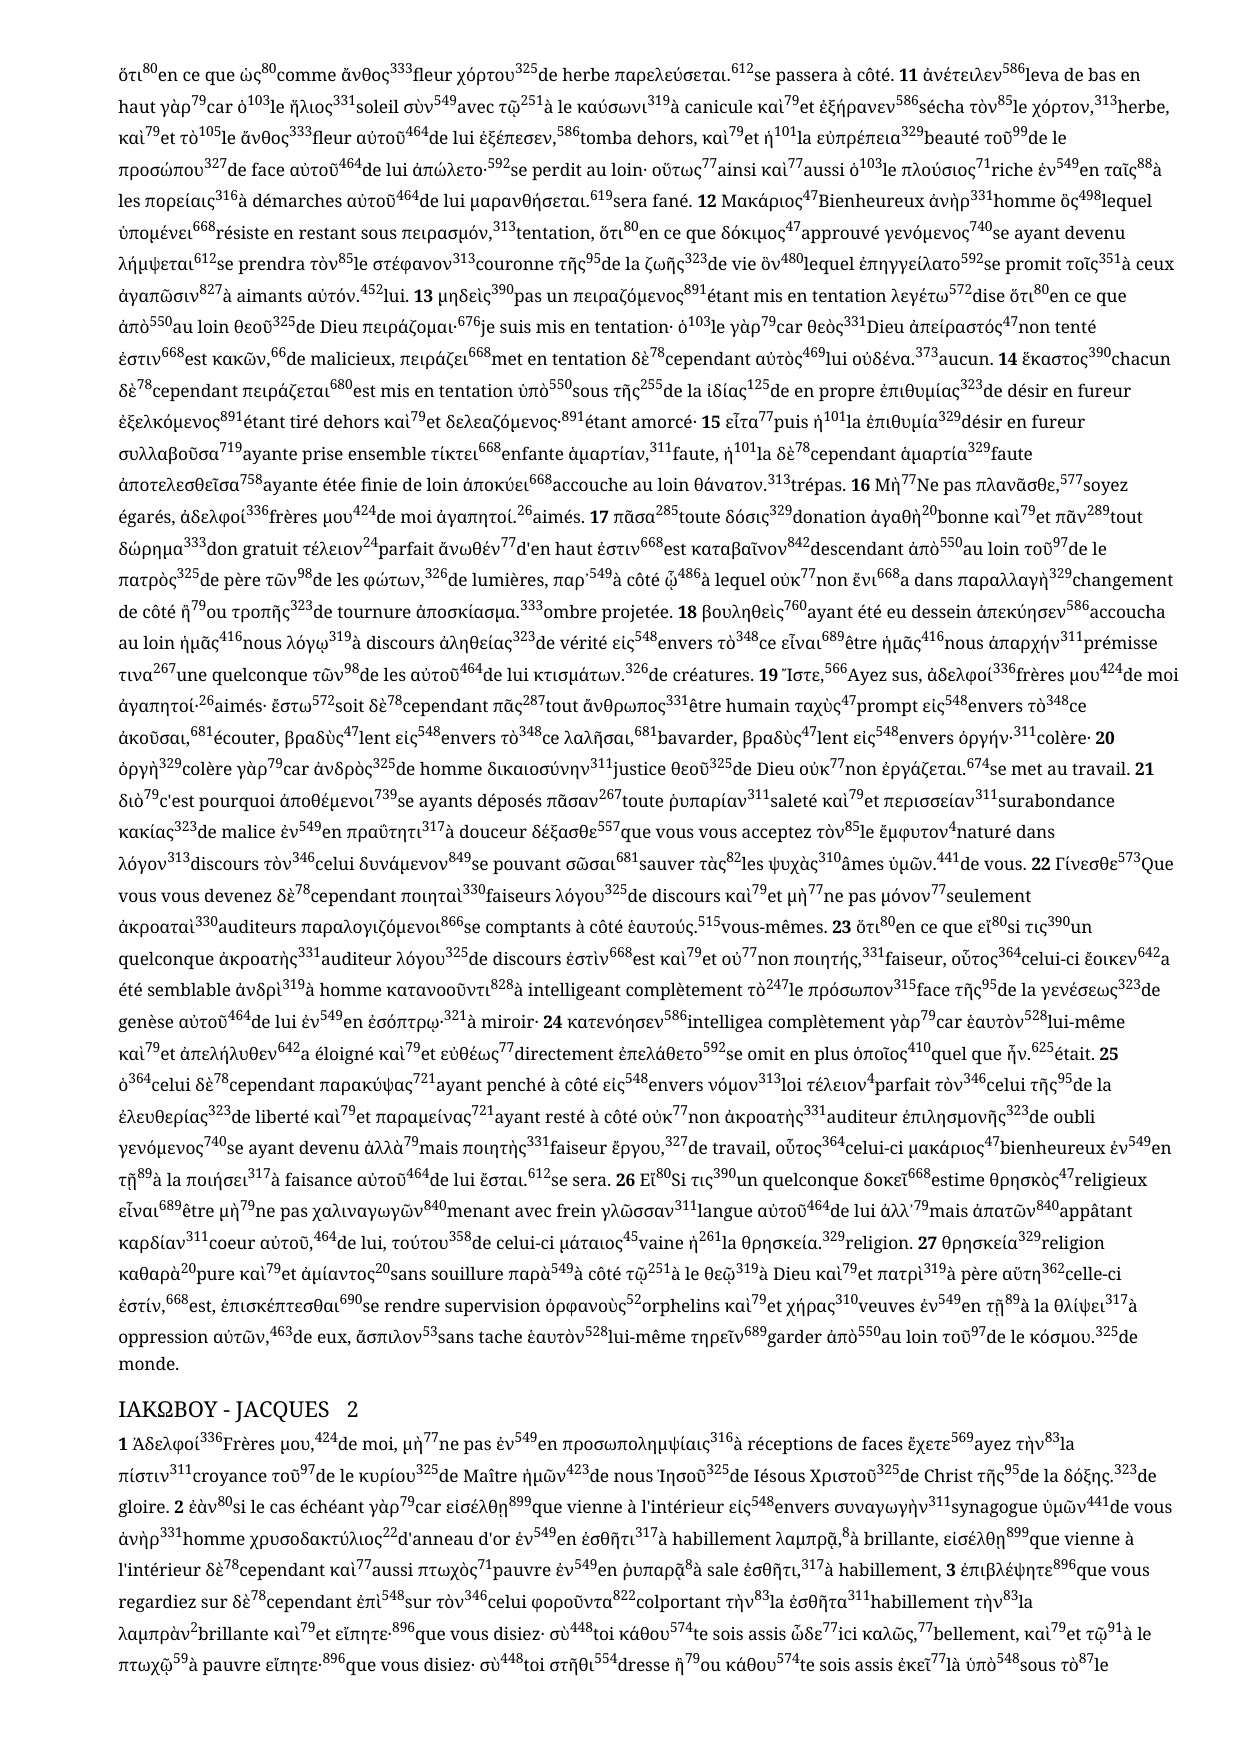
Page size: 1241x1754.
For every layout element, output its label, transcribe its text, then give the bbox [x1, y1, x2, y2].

text ΙΑΚΩΒΟΥ - JACQUES 2 [118, 1394, 1181, 1424]
text 1 Ἰάκωβος331Iakobos θεοῦ325de Dieu καὶ79et κυρίου325de Maître Ἰησοῦ325de Iésous Χριστοῦ325de Christ δοῦλος331mâle esclave ταῖς88à les δώδεκα182à douze φυλαῖς316à tribus ταῖς483à celles ἐν549en τῇ89à la διασπορᾷ317à dissémination χαίρειν.309être de joie. 2 Πᾶσαν267Toute χαρὰν311joie ἡγήσασθε,557que vous vous gouvernez, ἀδελφοί336frères μου,424de moi, ὅταν80lorsque le cas échéant πειρασμοῖς318à tentations περιπέσητε896que vous tombiez autour ποικίλοις,58à divers, 3 γινώσκοντες839connaissants ὅτι80en ce que τὸ105le δοκίμιον333moyen d'épreuve ὑμῶν441de vous τῆς95de la πίστεως323de croyance κατεργάζεται674se met au travail complètement ὑπομονήν.311résistance. 4 ἡ101la δὲ78cependant ὑπομονὴ329résistance ἔργον315travail τέλειον6parfait ἐχέτω,572ait, ἵνα80afin que ἦτε918que vous soyez τέλειοι70parfaits καὶ79et ὁλόκληροι70touts entiers en lots ἐν549en μηδενὶ380à pas un λειπόμενοι.866se laissants. 5 Εἰ80Si δέ78cependant τις390un quelconque ὑμῶν441de vous λείπεται674se laisse σοφίας,323de sagesse, αἰτείτω572demande παρὰ550à côté τοῦ358de celui διδόντος834de donnant θεοῦ325de Dieu πᾶσιν377à tous ἁπλῶς77simplement καὶ79et μὴ77ne pas ὀνειδίζοντος,834de réprouvant, καὶ79et δοθήσεται619sera donné αὐτῷ.458à lui. 6 αἰτείτω572demande δὲ78cependant ἐν549en πίστει317à croyance μηδὲν375pas un διακρινόμενος·867se jugeant à travers· ὁ364celui γὰρ79car διακρινόμενος867se jugeant à travers ἔοικεν642a été semblable κλύδωνι319à vague θαλάσσης323de mer ἀνεμιζομένῳ880à étant agité par le vent καὶ79et ῥιπιζομένῳ.880à étant éventé. 7 μὴ77ne pas γὰρ79car οἰέσθω576se imagine ὁ103le ἄνθρωπος331être humain ἐκεῖνος156celui-là ὅτι80en ce que λήμψεταί612se prendra τι375un quelconque παρὰ550à côté τοῦ97de le κυρίου,325de Maître, 8 ἀνὴρ331homme δίψυχος,22double d'âme, ἀκατάστατος47inétabli ἐν549en πάσαις272à toutes ταῖς88à les ὁδοῖς316à chemins αὐτοῦ.464de lui. 9 Καυχάσθω576Se vante δὲ78cependant ὁ103le ἀδελφὸς331frère ὁ103le ταπεινὸς22bas ἐν549en τῷ93à le ὕψει321à hauteur αὐτοῦ,464de lui, 10 ὁ103le δὲ78cependant πλούσιος71riche ἐν549en τῇ89à la ταπεινώσει317à bassesse αὐτοῦ,464de lui, ὅτι80en ce que ὡς80comme ἄνθος333fleur χόρτου325de herbe παρελεύσεται.612se passera à côté. 11 ἀνέτειλεν586leva de bas en haut γὰρ79car ὁ103le ἥλιος331soleil σὺν549avec τῷ251à le καύσωνι319à canicule καὶ79et ἐξήρανεν586sécha τὸν85le χόρτον,313herbe, καὶ79et τὸ105le ἄνθος333fleur αὐτοῦ464de lui ἐξέπεσεν,586tomba dehors, καὶ79et ἡ101la εὐπρέπεια329beauté τοῦ99de le προσώπου327de face αὐτοῦ464de lui ἀπώλετο·592se perdit au loin· οὕτως77ainsi καὶ77aussi ὁ103le πλούσιος71riche ἐν549en ταῖς88à les πορείαις316à démarches αὐτοῦ464de lui μαρανθήσεται.619sera fané. 12 Μακάριος47Bienheureux ἀνὴρ331homme ὃς498lequel ὑπομένει668résiste en restant sous πειρασμόν,313tentation, ὅτι80en ce que δόκιμος47approuvé γενόμενος740se ayant devenu λήμψεται612se prendra τὸν85le στέφανον313couronne τῆς95de la ζωῆς323de vie ὃν480lequel ἐπηγγείλατο592se promit τοῖς351à ceux ἀγαπῶσιν827à aimants αὐτόν.452lui. 13 μηδεὶς390pas un πειραζόμενος891étant mis en tentation λεγέτω572dise ὅτι80en ce que ἀπὸ550au loin θεοῦ325de Dieu πειράζομαι·676je suis mis en tentation· ὁ103le γὰρ79car θεὸς331Dieu ἀπείραστός47non tenté ἐστιν668est κακῶν,66de malicieux, πειράζει668met en tentation δὲ78cependant αὐτὸς469lui οὐδένα.373aucun. 14 ἕκαστος390chacun δὲ78cependant πειράζεται680est mis en tentation ὑπὸ550sous τῆς255de la ἰδίας125de en propre ἐπιθυμίας323de désir en fureur ἐξελκόμενος891étant tiré dehors καὶ79et δελεαζόμενος·891étant amorcé· 15 εἶτα77puis ἡ101la ἐπιθυμία329désir en fureur συλλαβοῦσα719ayante prise ensemble τίκτει668enfante ἁμαρτίαν,311faute, ἡ101la δὲ78cependant ἁμαρτία329faute ἀποτελεσθεῖσα758ayante étée finie de loin ἀποκύει668accouche au loin θάνατον.313trépas. 16 Μὴ77Ne pas πλανᾶσθε,577soyez égarés, ἀδελφοί336frères μου424de moi ἀγαπητοί.26aimés. 17 πᾶσα285toute δόσις329donation ἀγαθὴ20bonne καὶ79et πᾶν289tout δώρημα333don gratuit τέλειον24parfait ἄνωθέν77d'en haut ἐστιν668est καταβαῖνον842descendant ἀπὸ550au loin τοῦ97de le πατρὸς325de père τῶν98de les φώτων,326de lumières, παρ᾽549à côté ᾧ486à lequel οὐκ77non ἔνι668a dans παραλλαγὴ329changement de côté ἢ79ou τροπῆς323de tournure ἀποσκίασμα.333ombre projetée. 18 βουληθεὶς760ayant été eu dessein ἀπεκύησεν586accoucha au loin ἡμᾶς416nous λόγῳ319à discours ἀληθείας323de vérité εἰς548envers τὸ348ce εἶναι689être ἡμᾶς416nous ἀπαρχήν311prémisse τινα267une quelconque τῶν98de les αὐτοῦ464de lui κτισμάτων.326de créatures. 19 Ἴστε,566Ayez sus, ἀδελφοί336frères μου424de moi ἀγαπητοί·26aimés· ἔστω572soit δὲ78cependant πᾶς287tout ἄνθρωπος331être humain ταχὺς47prompt εἰς548envers τὸ348ce ἀκοῦσαι,681écouter, βραδὺς47lent εἰς548envers τὸ348ce λαλῆσαι,681bavarder, βραδὺς47lent εἰς548envers ὀργήν·311colère· 20 ὀργὴ329colère γὰρ79car ἀνδρὸς325de homme δικαιοσύνην311justice θεοῦ325de Dieu οὐκ77non ἐργάζεται.674se met au travail. 21 διὸ79c'est pourquoi ἀποθέμενοι739se ayants déposés πᾶσαν267toute ῥυπαρίαν311saleté καὶ79et περισσείαν311surabondance κακίας323de malice ἐν549en πραΰτητι317à douceur δέξασθε557que vous vous acceptez τὸν85le ἔμφυτον4naturé dans λόγον313discours τὸν346celui δυνάμενον849se pouvant σῶσαι681sauver τὰς82les ψυχὰς310âmes ὑμῶν.441de vous. 22 Γίνεσθε573Que vous vous devenez δὲ78cependant ποιηταὶ330faiseurs λόγου325de discours καὶ79et μὴ77ne pas μόνον77seulement ἀκροαταὶ330auditeurs παραλογιζόμενοι866se comptants à côté ἑαυτούς.515vous-mêmes. 23 ὅτι80en ce que εἴ80si τις390un quelconque ἀκροατὴς331auditeur λόγου325de discours ἐστὶν668est καὶ79et οὐ77non ποιητής,331faiseur, οὗτος364celui-ci ἔοικεν642a été semblable ἀνδρὶ319à homme κατανοοῦντι828à intelligeant complètement τὸ247le πρόσωπον315face τῆς95de la γενέσεως323de genèse αὐτοῦ464de lui ἐν549en ἐσόπτρῳ·321à miroir· 24 κατενόησεν586intelligea complètement γὰρ79car ἑαυτὸν528lui-même καὶ79et ἀπελήλυθεν642a éloigné καὶ79et εὐθέως77directement ἐπελάθετο592se omit en plus ὁποῖος410quel que ἦν.625était. 25 ὁ364celui δὲ78cependant παρακύψας721ayant penché à côté εἰς548envers νόμον313loi τέλειον4parfait τὸν346celui τῆς95de la ἐλευθερίας323de liberté καὶ79et παραμείνας721ayant resté à côté οὐκ77non ἀκροατὴς331auditeur ἐπιλησμονῆς323de oubli γενόμενος740se ayant devenu ἀλλὰ79mais ποιητὴς331faiseur ἔργου,327de travail, οὗτος364celui-ci μακάριος47bienheureux ἐν549en τῇ89à la ποιήσει317à faisance αὐτοῦ464de lui ἔσται.612se sera. 26 Εἴ80Si τις390un quelconque δοκεῖ668estime θρησκὸς47religieux εἶναι689être μὴ79ne pas χαλιναγωγῶν840menant avec frein γλῶσσαν311langue αὐτοῦ464de lui ἀλλ᾽79mais ἀπατῶν840appâtant καρδίαν311coeur αὐτοῦ,464de lui, τούτου358de celui-ci μάταιος45vaine ἡ261la θρησκεία.329religion. 27 θρησκεία329religion καθαρὰ20pure καὶ79et ἀμίαντος20sans souillure παρὰ549à côté τῷ251à le θεῷ319à Dieu καὶ79et πατρὶ319à père αὕτη362celle-ci ἐστίν,668est, ἐπισκέπτεσθαι690se rendre supervision ὀρφανοὺς52orphelins καὶ79et χήρας310veuves ἐν549en τῇ89à la θλίψει317à oppression αὐτῶν,463de eux, ἄσπιλον53sans tache ἑαυτὸν528lui-même τηρεῖν689garder ἀπὸ550au loin τοῦ97de le κόσμου.325de monde. [118, 59, 1181, 1376]
text 1 Ἀδελφοί336Frères μου,424de moi, μὴ77ne pas ἐν549en προσωπολημψίαις316à réceptions de faces ἔχετε569ayez τὴν83la πίστιν311croyance τοῦ97de le κυρίου325de Maître ἡμῶν423de nous Ἰησοῦ325de Iésous Χριστοῦ325de Christ τῆς95de la δόξης.323de gloire. 2 ἐὰν80si le cas échéant γὰρ79car εἰσέλθῃ899que vienne à l'intérieur εἰς548envers συναγωγὴν311synagogue ὑμῶν441de vous ἀνὴρ331homme χρυσοδακτύλιος22d'anneau d'or ἐν549en ἐσθῆτι317à habillement λαμπρᾷ,8à brillante, εἰσέλθῃ899que vienne à l'intérieur δὲ78cependant καὶ77aussi πτωχὸς71pauvre ἐν549en ῥυπαρᾷ8à sale ἐσθῆτι,317à habillement, 3 ἐπιβλέψητε896que vous regardiez sur δὲ78cependant ἐπὶ548sur τὸν346celui φοροῦντα822colportant τὴν83la ἐσθῆτα311habillement τὴν83la λαμπρὰν2brillante καὶ79et εἴπητε·896que vous disiez· σὺ448toi κάθου574te sois assis ὧδε77ici καλῶς,77bellement, καὶ79et τῷ91à le πτωχῷ59à pauvre εἴπητε·896que vous disiez· σὺ448toi στῆθι554dresse ἢ79ou κάθου574te sois assis ἐκεῖ77là ὑπὸ548sous τὸ87le ὑποπόδιόν315sous-pied μου,424de moi, 4 οὐ340non διεκρίθητε597vous fûtes jugé à travers ἐν549en ἑαυτοῖς519à vous-mêmes καὶ79et ἐγένεσθε589vous vous devîntes κριταὶ330juges διαλογισμῶν324de calculs au-travers πονηρῶν;15de méchants; 5 ἀκούσατε,553écoutez, ἀδελφοί336frères μου424de moi ἀγαπητοί·26aimés· οὐχ340non ὁ103le θεὸς331Dieu ἐξελέξατο592se élut τοὺς84les πτωχοὺς52pauvres τῷ91à le κόσμῳ319à monde πλουσίους52riches ἐν549en πίστει317à croyance καὶ79et κληρονόμους312héritiers τῆς95de la βασιλείας323de royauté ἧς490de laquelle ἐπηγγείλατο592se promit τοῖς351à ceux ἀγαπῶσιν827à aimants αὐτόν;452lui; 6 ὑμεῖς447vous δὲ78cependant ἠτιμάσατε583vous dévalorisâtes τὸν85le πτωχόν.53pauvre. οὐχ340non οἱ102les πλούσιοι70riches καταδυναστεύουσιν667règnent en dynastes de haut en bas ὑμῶν441de vous καὶ79et αὐτοὶ468eux ἕλκουσιν667tirent ὑμᾶς436vous εἰς548envers κριτήρια;314critères; 7 οὐκ340non αὐτοὶ468eux βλασφημοῦσιν667blasphèment τὸ87le καλὸν6beau ὄνομα315nom τὸ348ce ἐπικληθὲν746ayant été surnommé ἐφ᾽548sur ὑμᾶς;436vous; 8 Εἰ80Si μέντοι79néanmoins νόμον313loi τελεῖτε665vous achevez βασιλικὸν53royalique κατὰ548selon τὴν83la γραφήν·311graphe· ἀγαπήσεις604tu aimeras τὸν85le πλησίον53prochain σου442de toi ὡς80comme σεαυτόν,516toi-même, καλῶς77bellement ποιεῖτε·665vous faites· 9 εἰ80si δὲ78cependant προσωπολημπτεῖτε,665vous prenez selon la face, ἁμαρτίαν311faute ἐργάζεσθε671vous vous mettez au travail ἐλεγχόμενοι890étants réfutés ὑπὸ550sous τοῦ97de le νόμου325de loi ὡς80comme παραβάται.330transgresseurs. 10 ὅστις498lequel un quelconque γὰρ79car ὅλον269tout entier τὸν85le νόμον313loi τηρήσῃ,899que garde, πταίσῃ899que trébuche δὲ78cependant ἐν549en ἑνί,61à un, γέγονεν642a devenu πάντων385de tous ἔνοχος.71tenu au-dedans. 11 ὁ364celui γὰρ79car εἰπών·721ayant dit· μὴ77ne pas μοιχεύσῃς,897que tu adultères, εἶπεν586dit καί·77aussi· μὴ77ne pas φονεύσῃς·897que tu meurtrisses· εἰ80si δὲ78cependant οὐ77non μοιχεύεις,666tu adultères, φονεύεις666tu meurtris δέ,78cependant, γέγονας640tu as devenu παραβάτης331transgresseur νόμου.325de loi. 12 Οὕτως77Ainsi λαλεῖτε569bavardez καὶ79et οὕτως77ainsi ποιεῖτε569faites ὡς80comme διὰ550par νόμου325de loi ἐλευθερίας323de liberté μέλλοντες839imminants κρίνεσθαι.692être jugé. 13 ἡ101la γὰρ79car κρίσις329jugement ἀνέλεος45sans miséricorde τῷ352à celui μὴ77ne pas ποιήσαντι713à ayant fait ἔλεος·315miséricorde· κατακαυχᾶται674se vante de haut en bas ἔλεος333miséricorde κρίσεως.323de jugement. 14 Τί412Quel τὸ105le ὄφελος,333dividende, ἀδελφοί336frères μου,424de moi, ἐὰν80si le cas échéant πίστιν311croyance λέγῃ921que dise τις390un quelconque ἔχειν,689avoir, ἔργα314travaux δὲ78cependant μὴ77ne pas ἔχῃ;921que ait; μὴ340ne pas δύναται674se peut ἡ101la πίστις329croyance σῶσαι681sauver αὐτόν;452lui; 15 ἐὰν80si le cas échéant ἀδελφὸς331frère ἢ79ou ἀδελφὴ329soeur γυμνοὶ46nus ὑπάρχωσιν920que subsistent καὶ79et λειπόμενοι866se laissants τῆς95de la ἐφημέρου14de éphémère τροφῆς,323de nourriture, 16 εἴπῃ899que dise δέ78cependant τις390un quelconque αὐτοῖς457à eux ἐξ550hors ὑμῶν·441de vous· ὑπάγετε569dirigez en arrière ἐν549en εἰρήνῃ,317à paix, θερμαίνεσθε573que vous vous chauffez καὶ79et χορτάζεσθε,573que vous vous fourragez, μὴ77ne pas δῶτε896que vous donniez δὲ78cependant αὐτοῖς457à eux τὰ86les ἐπιτήδεια54nécessaires τοῦ259de le σώματος,327de corps, τί412quel τὸ105le ὄφελος;333dividende; 17 οὕτως77ainsi καὶ77aussi ἡ101la πίστις,329croyance, ἐὰν80si le cas échéant μὴ77ne pas ἔχῃ921que ait ἔργα,314travaux, νεκρά45morte ἐστιν668est καθ᾽548selon ἑαυτήν.526elle-même. 18 Ἀλλ᾽79Mais ἐρεῖ606dira τις·390un quelconque· σὺ448toi πίστιν311croyance ἔχεις,666tu as, κἀγὼ431et moi ἔργα314travaux ἔχω.664j'ai. δεῖξόν554montre μοι420à moi τὴν83la πίστιν311croyance σου442de toi χωρὶς552séparément τῶν98de les ἔργων,326de travaux, κἀγώ431et moi σοι439à toi δείξω602je montrerai ἐκ550hors τῶν98de les ἔργων326de travaux μου424de moi τὴν83la πίστιν.311croyance. 19 σὺ448toi πιστεύεις666tu crois ὅτι80en ce que εἷς47un ἐστιν668est ὁ103le θεός,331Dieu, καλῶς77bellement ποιεῖς·666tu fais· καὶ77aussi τὰ104les δαιμόνια332démons πιστεύουσιν667croient καὶ79et φρίσσουσιν.667frissonnent. 20 Θέλεις666Tu veux δὲ78cependant γνῶναι,681connaître, ὦ304O ἄνθρωπε337être humain κενέ,27vide, ὅτι80en ce que ἡ101la πίστις329croyance χωρὶς552séparément τῶν98de les ἔργων326de travaux ἀργή45sans travail ἐστιν;668est; 21 Ἀβραὰμ331Abraam ὁ103le πατὴρ331père ἡμῶν423de nous οὐκ340non ἐξ550hors ἔργων326de travaux ἐδικαιώθη600fut justifié ἀνενέγκας721ayant porté de bas en haut Ἰσαὰκ313Isaak τὸν85le υἱὸν313fils αὐτοῦ464de lui ἐπὶ548sur τὸ87le θυσιαστήριον;315autel des sacrifices; 22 βλέπεις666tu regardes ὅτι80en ce que ἡ261la πίστις329croyance συνήργει625travaillait avec τοῖς92à les ἔργοις320à travaux αὐτοῦ464de lui καὶ79et ἐκ550hors τῶν258de les ἔργων326de travaux ἡ261la πίστις329croyance ἐτελειώθη,600fut perfectionné, 23 καὶ79et ἐπληρώθη600fut fait plénitude ἡ101la γραφὴ329graphe ἡ362celle λέγουσα·838disante· ἐπίστευσεν586crut δὲ78cependant Ἀβραὰμ331Abraam τῷ91à le θεῷ,319à Dieu, καὶ79et ἐλογίσθη600fut calculé αὐτῷ458à lui εἰς548envers δικαιοσύνην311justice καὶ79et φίλος71ami θεοῦ325de Dieu ἐκλήθη.600fut appelé. 24 ὁρᾶτε665vous voyez ὅτι80en ce que ἐξ550hors ἔργων326de travaux δικαιοῦται680est justifié ἄνθρωπος331être humain καὶ79et οὐκ77non ἐκ550hors πίστεως323de croyance μόνον.77seulement. 25 ὁμοίως77semblablement δὲ78cependant καὶ77aussi Ῥαὰβ329Raab ἡ101la πόρνη329pornée οὐκ340non ἐξ550hors ἔργων326de travaux ἐδικαιώθη600fut justifié ὑποδεξαμένη738se ayante acceptée en dessous τοὺς84les ἀγγέλους312messagers καὶ79et ἑτέρᾳ119à autre-différente ὁδῷ317à chemin ἐκβαλοῦσα;719ayante éjectée; 26 ὥσπερ80comme certes γὰρ79car τὸ105le σῶμα333corps χωρὶς552séparément πνεύματος327de souffle νεκρόν49mort ἐστιν,668est, οὕτως77ainsi καὶ77aussi ἡ101la πίστις329croyance χωρὶς552séparément ἔργων326de travaux νεκρά45morte ἐστιν.668est. [118, 1428, 1181, 1677]
